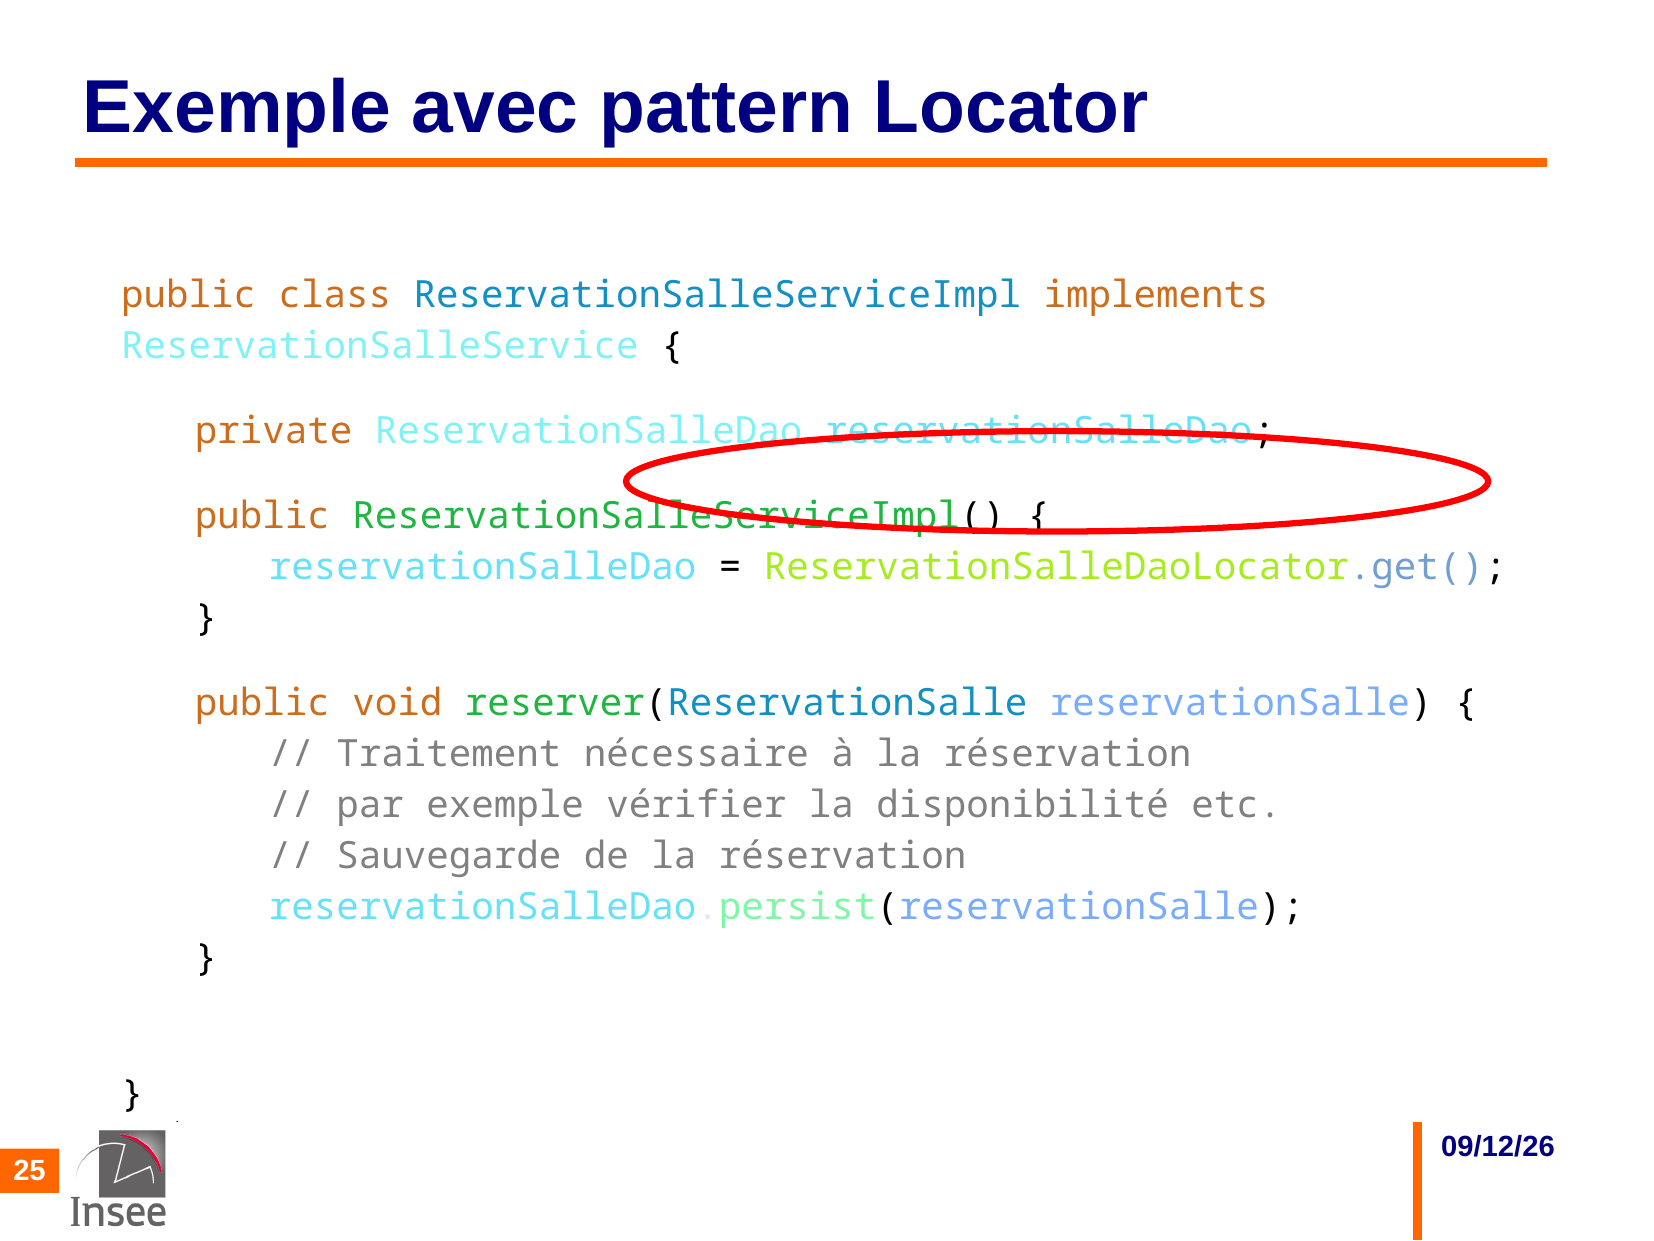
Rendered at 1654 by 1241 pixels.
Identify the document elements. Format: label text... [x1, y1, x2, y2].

title Exemple avec pattern Locator [82, 49, 1619, 163]
text_box public class ReservationSalleServiceImpl implements ReservationSalleService { private ReservationSalleDao reservationSalleDao; public ReservationSalleServiceImpl() { reservationSalleDao = ReservationSalleDaoLocator.get(); } public void reserver(ReservationSalle reservationSalle) { // Traitement nécessaire à la réservation // par exemple vérifier la disponibilité etc. // Sauvegarde de la réservation reservationSalleDao.persist(reservationSalle); } } [106, 259, 1595, 1063]
picture [62, 1121, 178, 1241]
